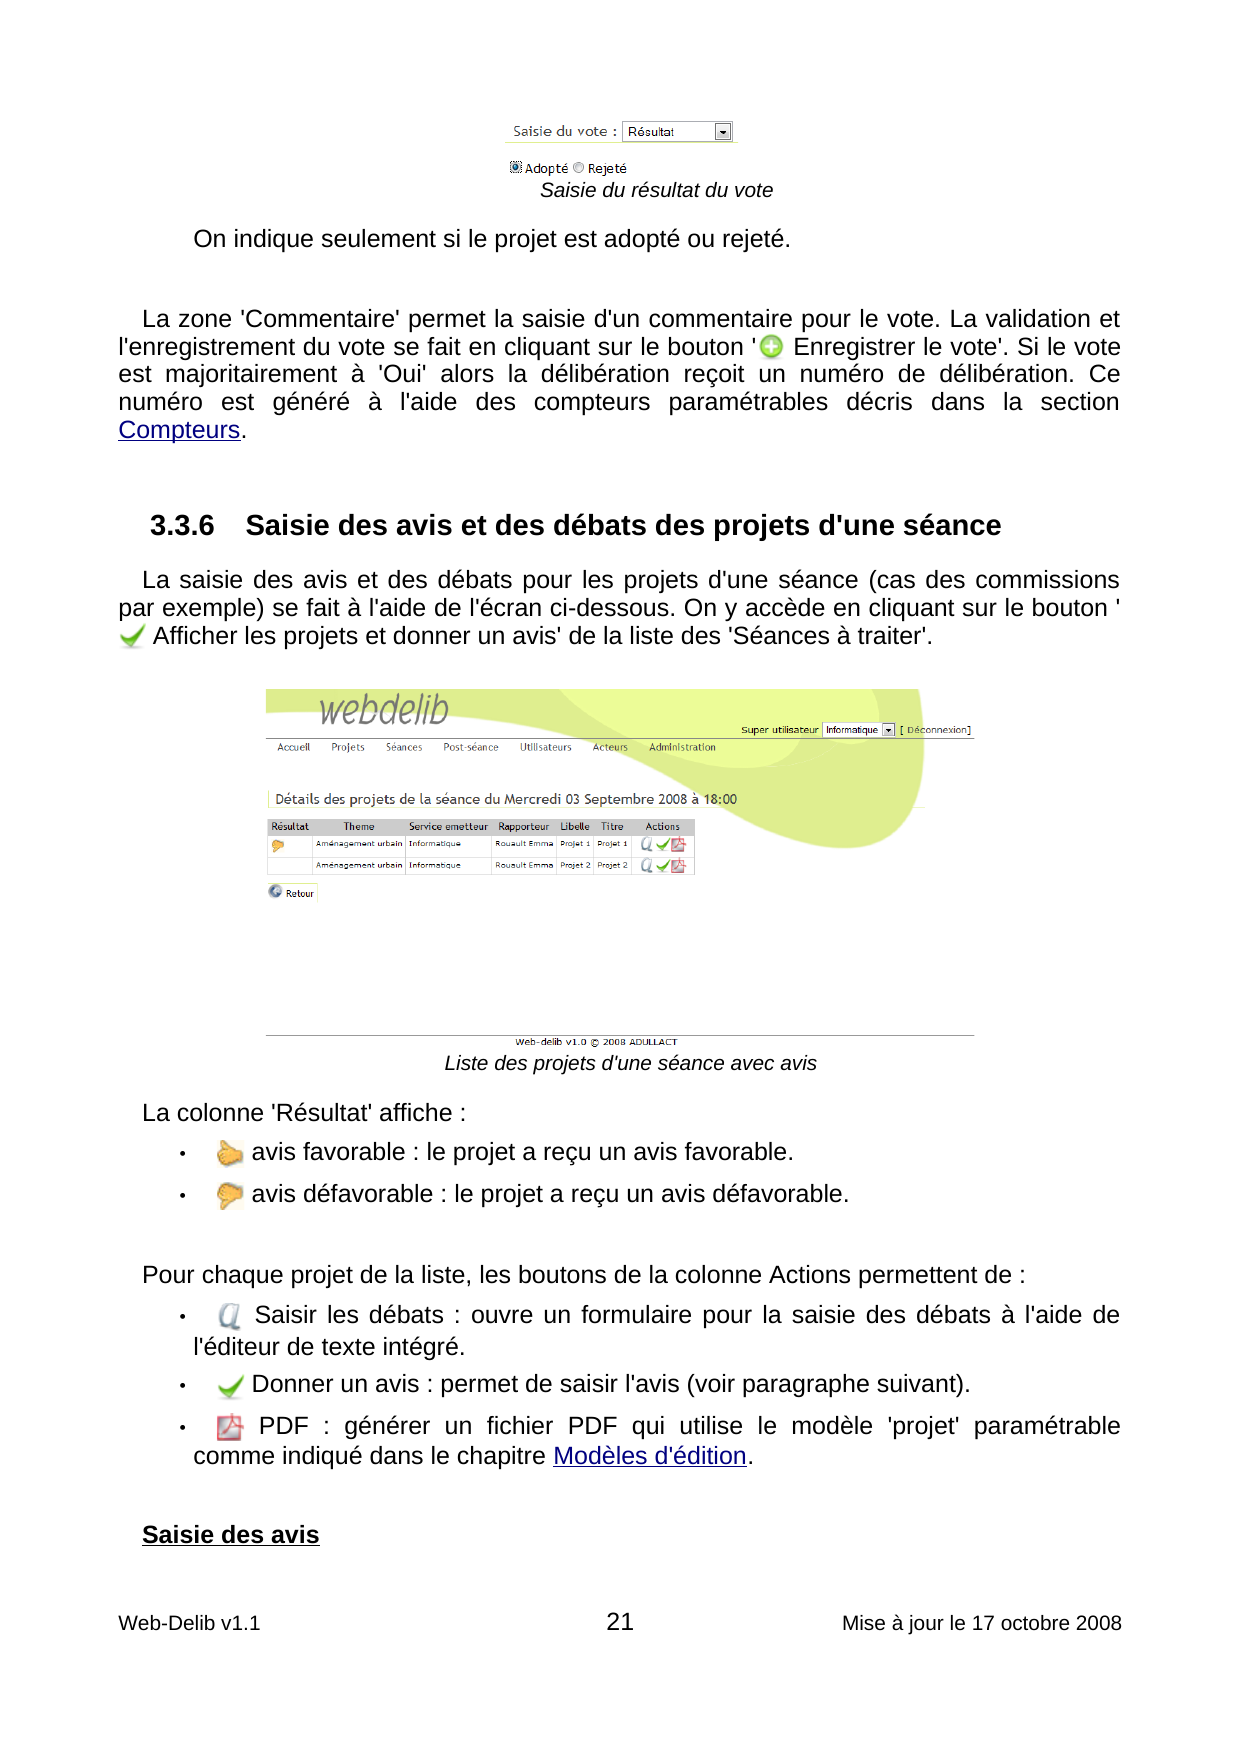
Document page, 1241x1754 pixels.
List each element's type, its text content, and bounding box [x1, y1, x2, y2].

list Saisie du résultat du vote [156, 179, 1122, 202]
text Pour chaque projet de la liste, les boutons de la colonne Actions permettent de : [118, 1261, 1122, 1289]
text Liste des projets d'une séance avec avis [118, 1052, 1122, 1075]
picture [118, 621, 146, 650]
text La colonne 'Résultat' affiche : [118, 1098, 1122, 1126]
list Donner un avis : permet de saisir l'avis (voir paragraphe suivant). [156, 1370, 1122, 1400]
list PDF : générer un fichier PDF qui utilise le modèle 'projet' paramétrable comme indiqué dans le chapitre Modèles d'édition. [156, 1412, 1122, 1469]
list avis défavorable : le projet a reçu un avis défavorable. [156, 1180, 1122, 1210]
text Saisie des avis [118, 1521, 1122, 1549]
picture [216, 1182, 245, 1210]
picture [216, 1372, 245, 1401]
picture [265, 689, 975, 1052]
list Saisir les débats : ouvre un formulaire pour la saisie des débats à l'aide de l'éditeur de texte intégré. [156, 1301, 1122, 1358]
picture [216, 1413, 245, 1441]
text La zone 'Commentaire' permet la saisie d'un commentaire pour le vote. La validation et l'enregistrement du vote se fait en cliquant sur le bouton ' Enregistrer le vote'. Si le vote est majoritairement à 'Oui' alors la délibération reçoit un numéro de délibération. Ce numéro est généré à l'aide des compteurs paramétrables décris dans la section Compteurs. [118, 304, 1122, 444]
picture [216, 1140, 245, 1168]
text La saisie des avis et des débats pour les projets d'une séance (cas des commissions par exemple) se fait à l'aide de l'écran ci-dessous. On y accède en cliquant sur le bouton ' Afficher les projets et donner un avis' de la liste des 'Séances à traiter'. [118, 566, 1122, 649]
list On indique seulement si le projet est adopté ou rejeté. [156, 225, 1122, 253]
picture [757, 332, 786, 361]
picture [216, 1303, 245, 1331]
subtitle Saisie des avis et des débats des projets d'une séance [118, 509, 1122, 541]
picture [502, 118, 739, 179]
list avis favorable : le projet a reçu un avis favorable. [156, 1138, 1122, 1168]
